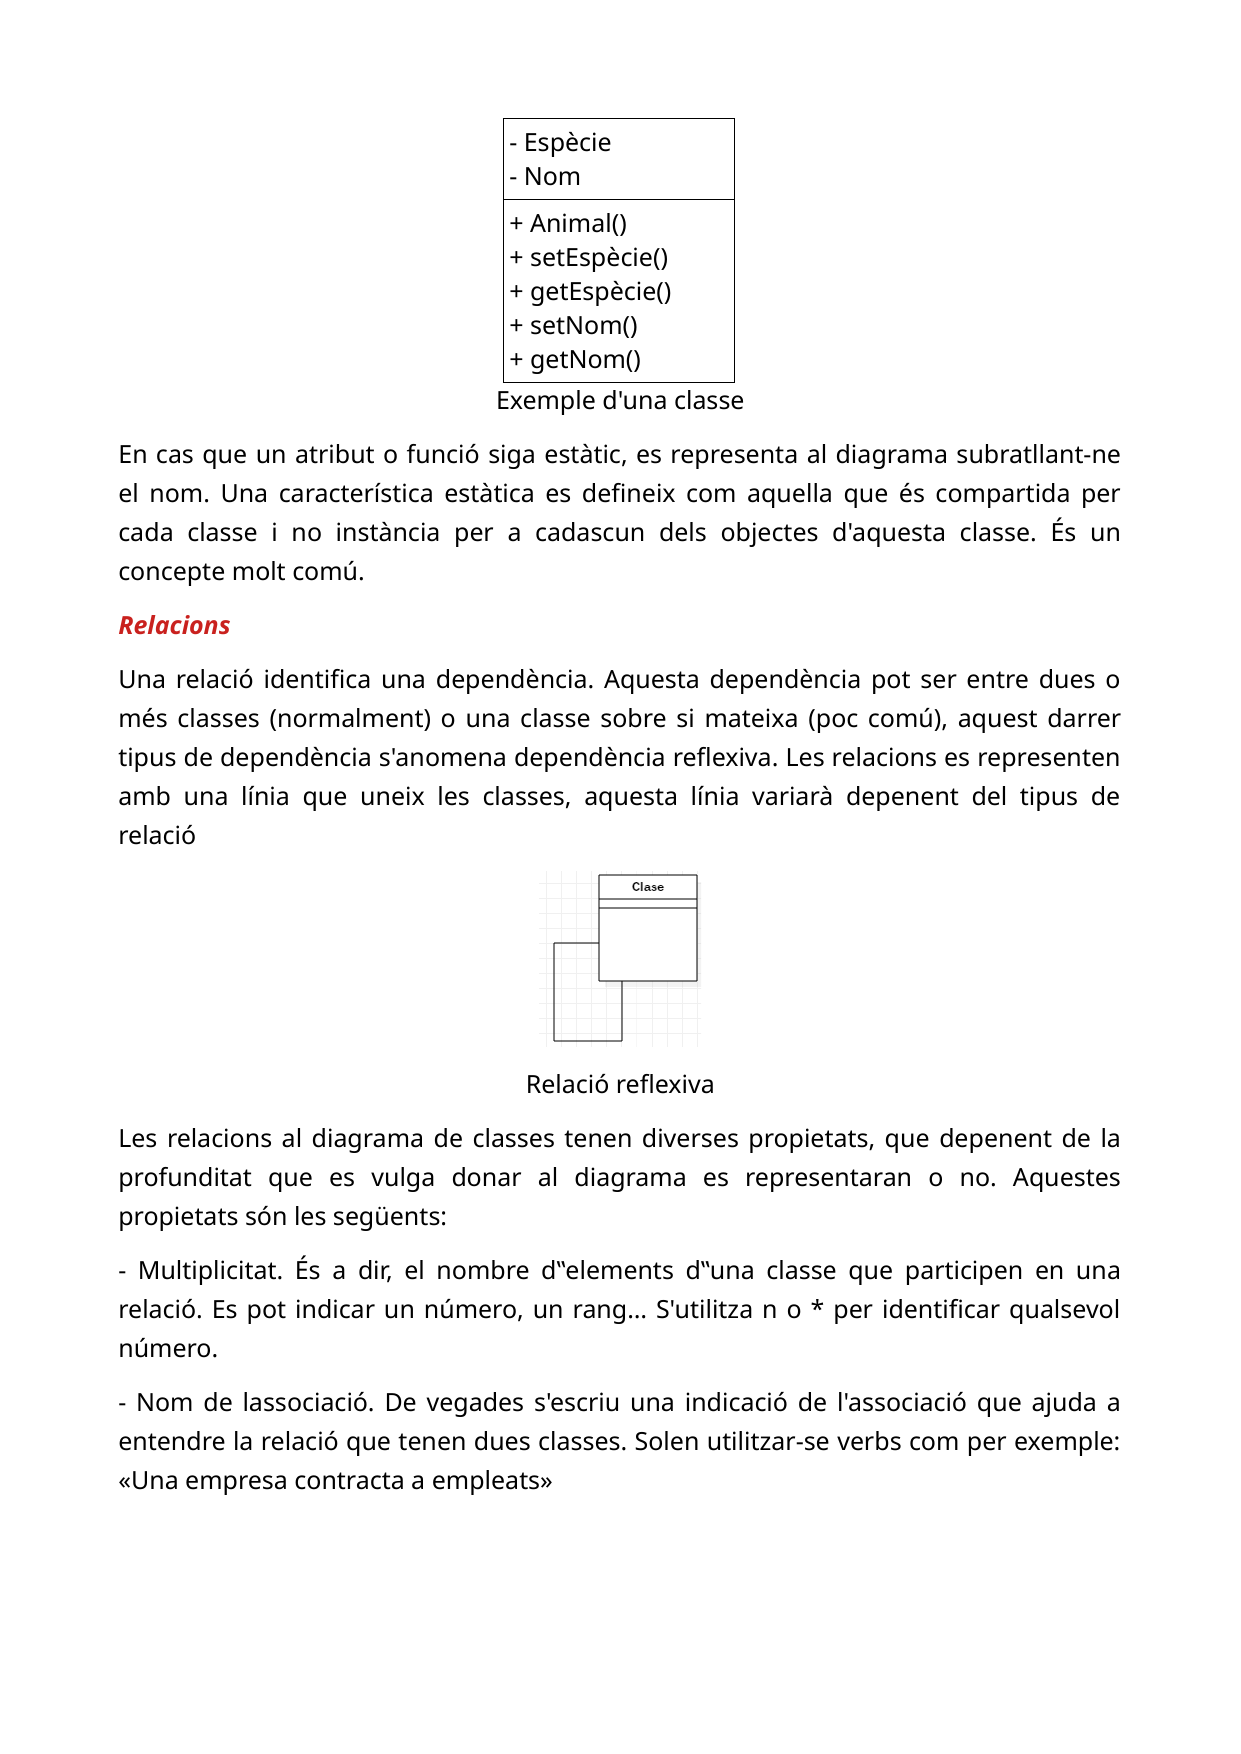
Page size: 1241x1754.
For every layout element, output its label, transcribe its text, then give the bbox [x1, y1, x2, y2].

text Relació reflexiva [118, 1067, 1122, 1101]
text Relacions [118, 608, 1122, 642]
text En cas que un atribut o funció siga estàtic, es representa al diagrama subratllant-ne el nom. Una característica estàtica es defineix com aquella que és compartida per cada classe i no instància per a cadascun dels objectes d'aquesta classe. És un concepte molt comú. [118, 436, 1122, 588]
text Una relació identifica una dependència. Aquesta dependència pot ser entre dues o més classes (normalment) o una classe sobre si mateixa (poc comú), aquest darrer tipus de dependència s'anomena dependència reflexiva. Les relacions es representen amb una línia que uneix les classes, aquesta línia variarà depenent del tipus de relació [118, 661, 1122, 852]
table_cell - Espècie - Nom [504, 119, 734, 199]
text - Nom de lassociació. De vegades s'escriu una indicació de l'associació que ajuda a entendre la relació que tenen dues classes. Solen utilitzar-se verbs com per exemple: «Una empresa contracta a empleats» [118, 1385, 1122, 1497]
text Les relacions al diagrama de classes tenen diverses propietats, que depenent de la profunditat que es vulga donar al diagrama es representaran o no. Aquestes propietats són les següents: [118, 1121, 1122, 1233]
text - Multiplicitat. És a dir, el nombre d‟elements d‟una classe que participen en una relació. Es pot indicar un número, un rang… S'utilitza n o * per identificar qualsevol número. [118, 1253, 1122, 1365]
table_cell + Animal() + setEspècie() + getEspècie() + setNom() + getNom() [504, 200, 734, 382]
text Exemple d'una classe [118, 383, 1122, 417]
picture [539, 871, 702, 1047]
